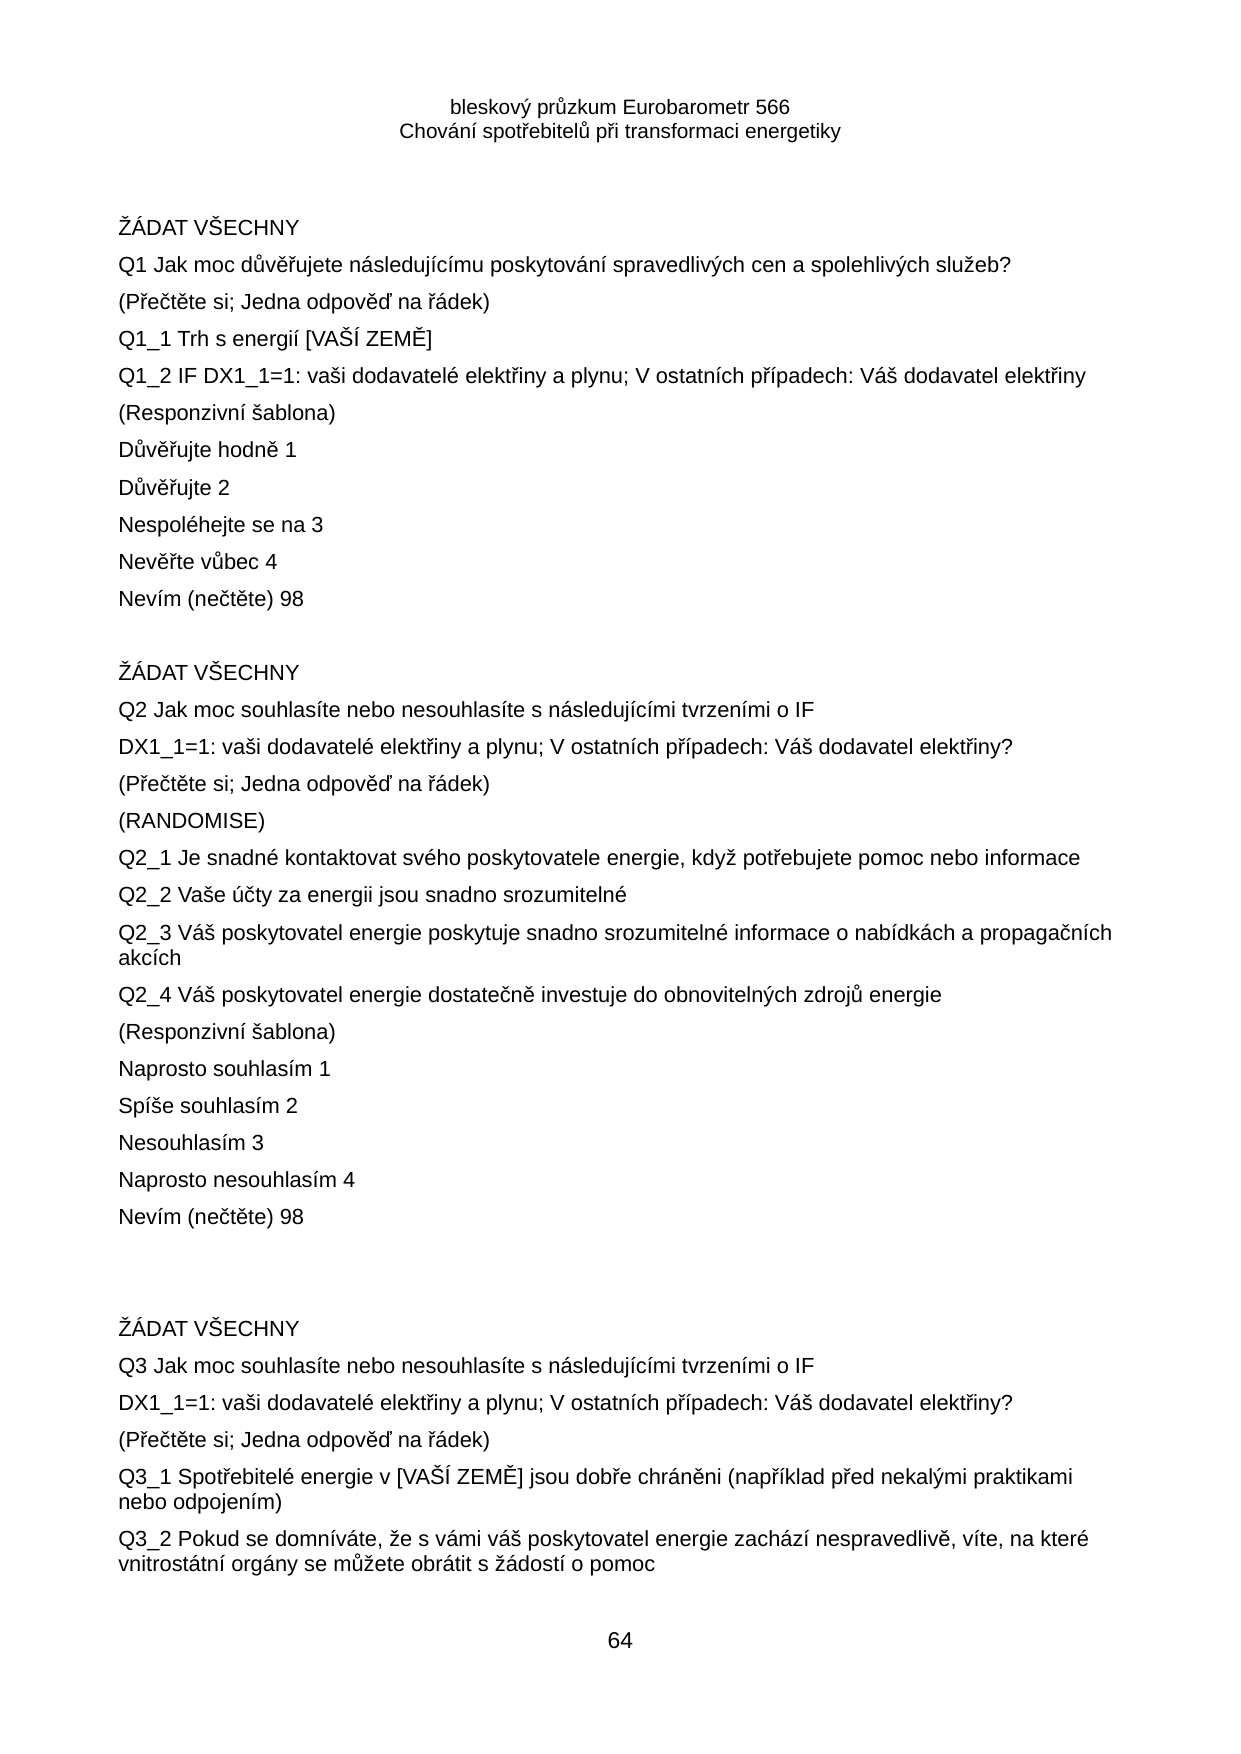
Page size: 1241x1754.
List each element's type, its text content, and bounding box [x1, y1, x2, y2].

text Q2_2 Vaše účty za energii jsou snadno srozumitelné [118, 882, 1122, 908]
text Q2_4 Váš poskytovatel energie dostatečně investuje do obnovitelných zdrojů energie [118, 982, 1122, 1007]
text DX1_1=1: vaši dodavatelé elektřiny a plynu; V ostatních případech: Váš dodavatel elektřiny? [118, 734, 1122, 759]
text Nevěřte vůbec 4 [118, 549, 1122, 574]
text Naprosto souhlasím 1 [118, 1056, 1122, 1081]
text Q3 Jak moc souhlasíte nebo nesouhlasíte s následujícími tvrzeními o IF [118, 1353, 1122, 1378]
text (Responzivní šablona) [118, 400, 1122, 426]
text Q2 Jak moc souhlasíte nebo nesouhlasíte s následujícími tvrzeními o IF [118, 697, 1122, 722]
text Důvěřujte 2 [118, 474, 1122, 500]
text Nevím (nečtěte) 98 [118, 1204, 1122, 1229]
text Q1_2 IF DX1_1=1: vaši dodavatelé elektřiny a plynu; V ostatních případech: Váš dodavatel elektřiny [118, 363, 1122, 388]
text Q2_1 Je snadné kontaktovat svého poskytovatele energie, když potřebujete pomoc nebo informace [118, 845, 1122, 871]
text ŽÁDAT VŠECHNY [118, 215, 1122, 240]
text ŽÁDAT VŠECHNY [118, 1316, 1122, 1341]
text (Přečtěte si; Jedna odpověď na řádek) [118, 1427, 1122, 1452]
text Q3_1 Spotřebitelé energie v [VAŠÍ ZEMĚ] jsou dobře chráněni (například před nekalými praktikami nebo odpojením) [118, 1464, 1122, 1514]
text Spíše souhlasím 2 [118, 1093, 1122, 1118]
text Q3_2 Pokud se domníváte, že s vámi váš poskytovatel energie zachází nespravedlivě, víte, na které vnitrostátní orgány se můžete obrátit s žádostí o pomoc [118, 1526, 1122, 1577]
text Nevím (nečtěte) 98 [118, 586, 1122, 611]
text (Přečtěte si; Jedna odpověď na řádek) [118, 289, 1122, 314]
text Q2_3 Váš poskytovatel energie poskytuje snadno srozumitelné informace o nabídkách a propagačních akcích [118, 919, 1122, 970]
text (Responzivní šablona) [118, 1019, 1122, 1044]
text Nespoléhejte se na 3 [118, 512, 1122, 537]
text Nesouhlasím 3 [118, 1130, 1122, 1155]
text (Přečtěte si; Jedna odpověď na řádek) [118, 771, 1122, 796]
text Důvěřujte hodně 1 [118, 437, 1122, 463]
text DX1_1=1: vaši dodavatelé elektřiny a plynu; V ostatních případech: Váš dodavatel elektřiny? [118, 1390, 1122, 1415]
text Q1 Jak moc důvěřujete následujícímu poskytování spravedlivých cen a spolehlivých služeb? [118, 252, 1122, 277]
text ŽÁDAT VŠECHNY [118, 660, 1122, 685]
text (RANDOMISE) [118, 808, 1122, 833]
text Q1_1 Trh s energií [VAŠÍ ZEMĚ] [118, 326, 1122, 351]
text Naprosto nesouhlasím 4 [118, 1167, 1122, 1192]
